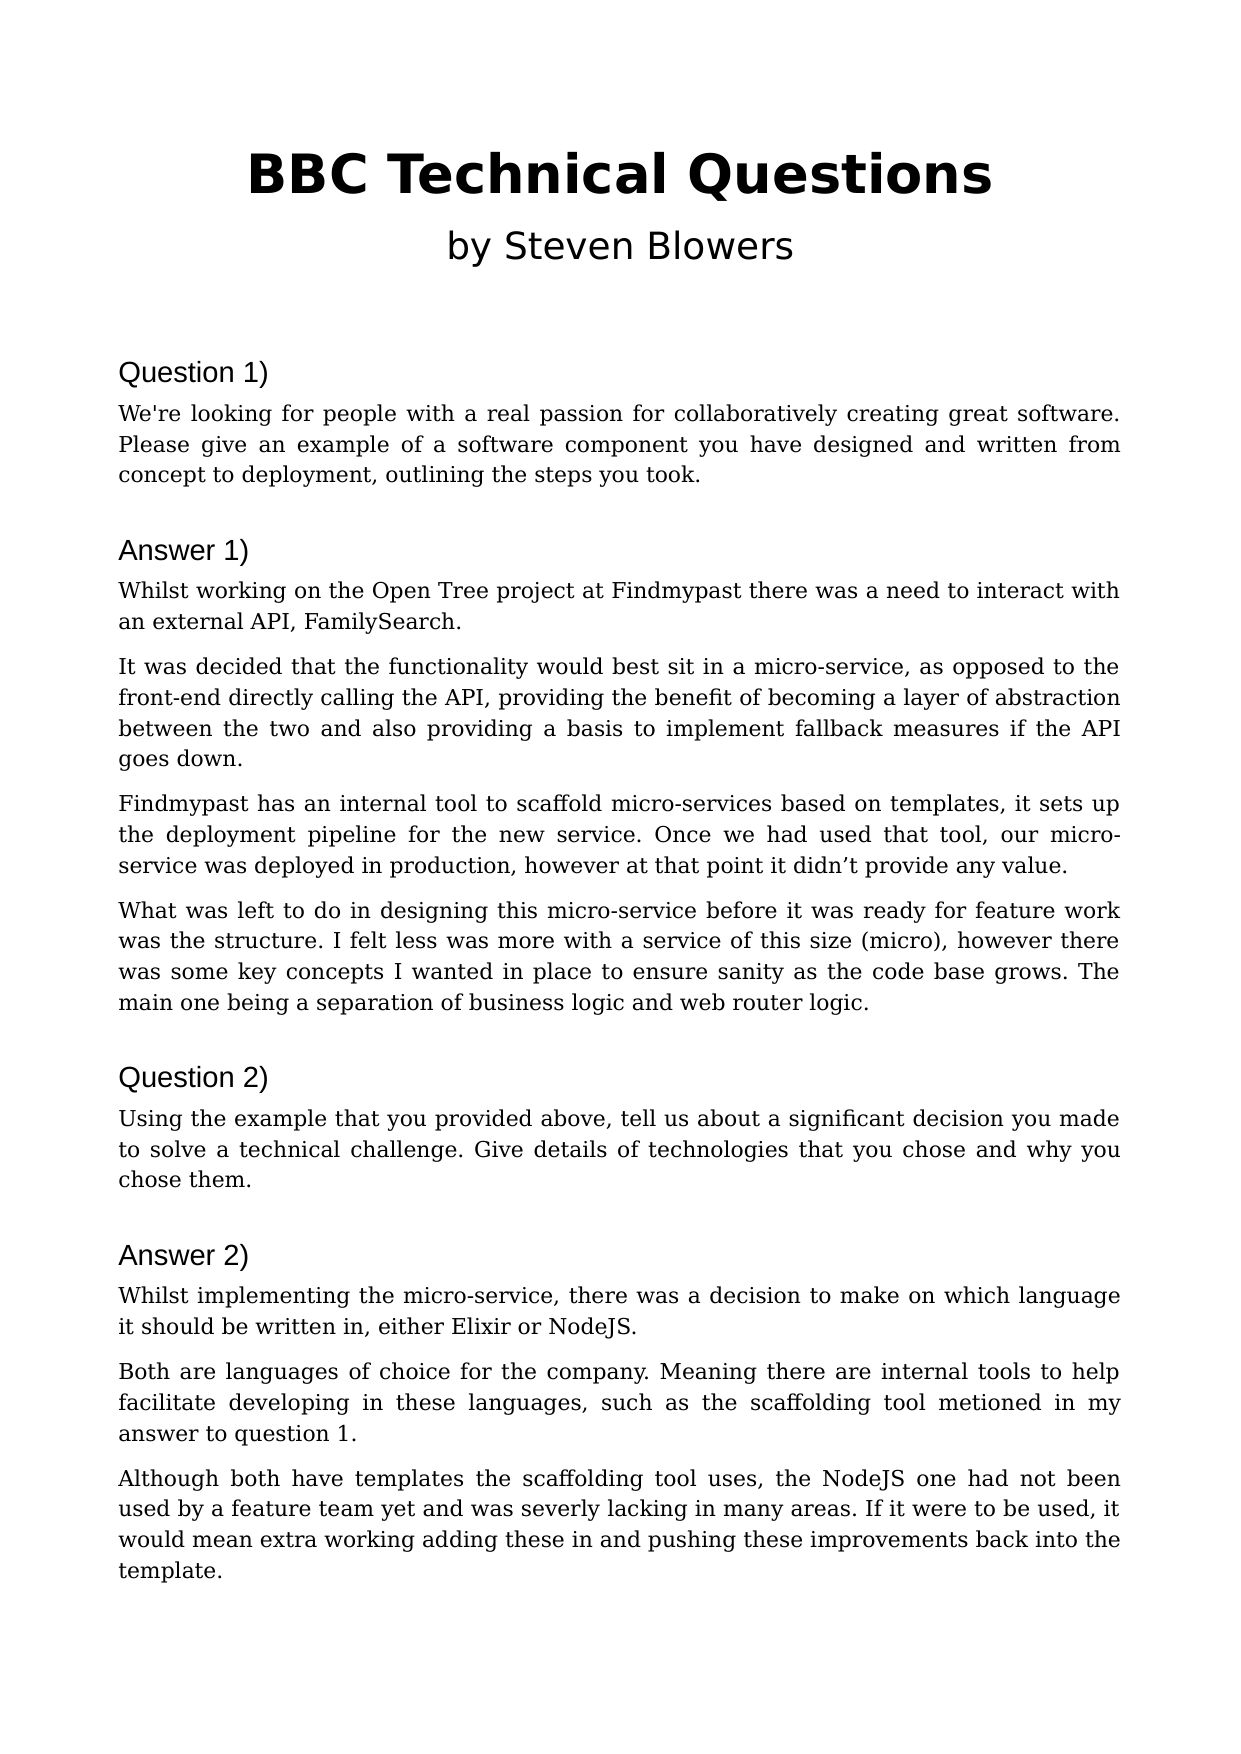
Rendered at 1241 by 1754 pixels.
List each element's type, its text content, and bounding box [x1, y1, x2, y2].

text Although both have templates the scaffolding tool uses, the NodeJS one had not been used by a feature team yet and was severly lacking in many areas. If it were to be used, it would mean extra working adding these in and pushing these improvements back into the template. [118, 1466, 1122, 1583]
subtitle Question 1) [118, 355, 1122, 389]
subtitle Answer 1) [118, 533, 1122, 566]
text What was left to do in designing this micro-service before it was ready for feature work was the structure. I felt less was more with a service of this size (micro), however there was some key concepts I wanted in place to ensure sanity as the code base grows. The main one being a separation of business logic and web router logic. [118, 898, 1122, 1015]
text Whilst implementing the micro-service, there was a decision to make on which language it should be written in, either Elixir or NodeJS. [118, 1284, 1122, 1340]
title BBC Technical Questions [118, 143, 1122, 206]
subtitle Answer 2) [118, 1238, 1122, 1271]
text It was decided that the functionality would best sit in a micro-service, as opposed to the front-end directly calling the API, providing the benefit of becoming a layer of abstraction between the two and also providing a basis to implement fallback measures if the API goes down. [118, 654, 1122, 772]
subtitle Question 2) [118, 1060, 1122, 1094]
text Findmypast has an internal tool to scaffold micro-services based on templates, it sets up the deployment pipeline for the new service. Once we had used that tool, our micro-service was deployed in production, however at that point it didn’t provide any value. [118, 792, 1122, 878]
text Using the example that you provided above, tell us about a significant decision you made to solve a technical challenge. Give details of technologies that you chose and why you chose them. [118, 1106, 1122, 1193]
text We're looking for people with a real passion for collaboratively creating great software. Please give an example of a software component you have designed and written from concept to deployment, outlining the steps you took. [118, 401, 1122, 488]
subtitle by Steven Blowers [118, 225, 1122, 268]
text Whilst working on the Open Tree project at Findmypast there was a need to interact with an external API, FamilySearch. [118, 579, 1122, 635]
text Both are languages of choice for the company. Meaning there are internal tools to help facilitate developing in these languages, such as the scaffolding tool metioned in my answer to question 1. [118, 1359, 1122, 1446]
